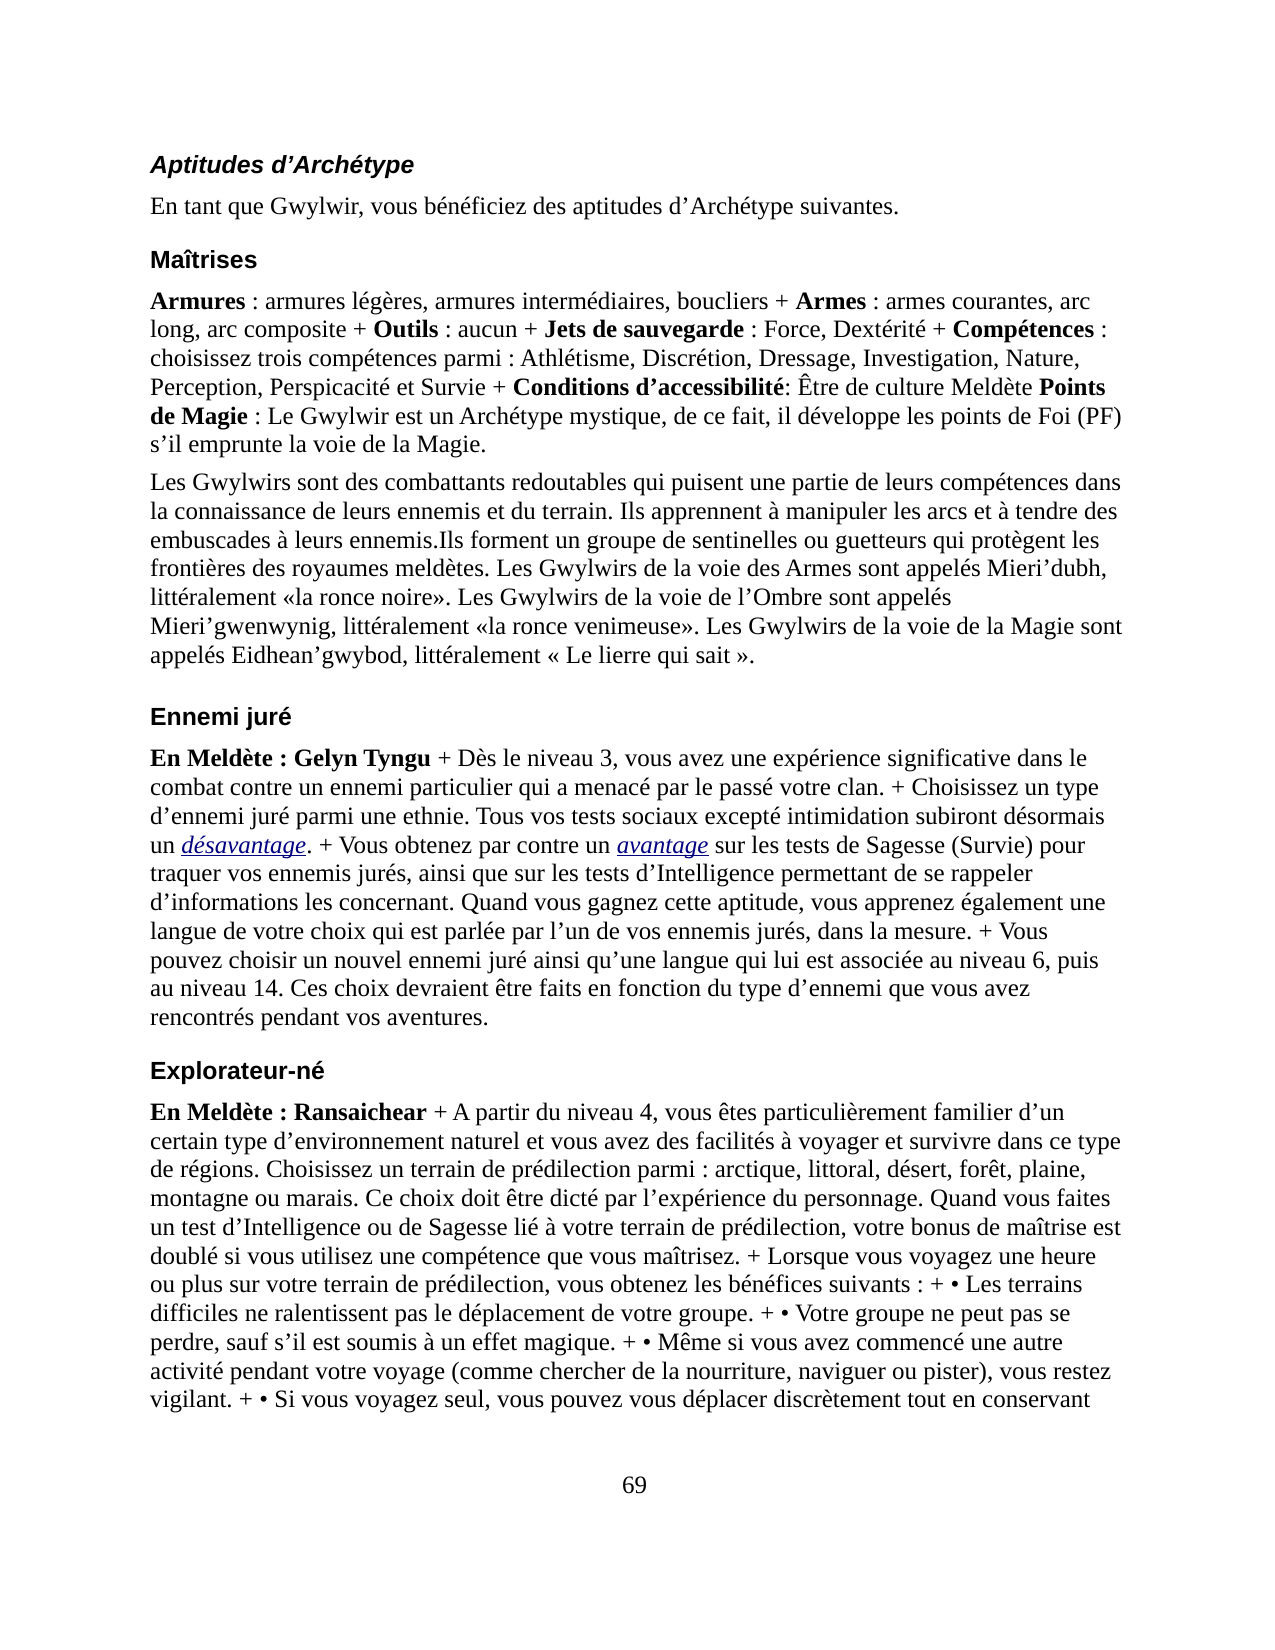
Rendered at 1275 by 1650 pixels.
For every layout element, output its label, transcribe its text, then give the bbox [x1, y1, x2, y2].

subtitle Aptitudes d’Archétype [150, 150, 1125, 178]
subtitle Maîtrises [150, 245, 1125, 273]
subtitle Ennemi juré [150, 702, 1125, 731]
subtitle Explorateur-né [150, 1056, 1125, 1084]
text En Meldète : Gelyn Tyngu + Dès le niveau 3, vous avez une expérience significative dans le combat contre un ennemi particulier qui a menacé par le passé votre clan. + Choisissez un type d’ennemi juré parmi une ethnie. Tous vos tests sociaux excepté intimidation subiront désormais un désavantage. + Vous obtenez par contre un avantage sur les tests de Sagesse (Survie) pour traquer vos ennemis jurés, ainsi que sur les tests d’Intelligence permettant de se rappeler d’informations les concernant. Quand vous gagnez cette aptitude, vous apprenez également une langue de votre choix qui est parlée par l’un de vos ennemis jurés, dans la mesure. + Vous pouvez choisir un nouvel ennemi juré ainsi qu’une langue qui lui est associée au niveau 6, puis au niveau 14. Ces choix devraient être faits en fonction du type d’ennemi que vous avez rencontrés pendant vos aventures. [150, 743, 1125, 1031]
text En Meldète : Ransaichear + A partir du niveau 4, vous êtes particulièrement familier d’un certain type d’environnement naturel et vous avez des facilités à voyager et survivre dans ce type de régions. Choisissez un terrain de prédilection parmi : arctique, littoral, désert, forêt, plaine, montagne ou marais. Ce choix doit être dicté par l’expérience du personnage. Quand vous faites un test d’Intelligence ou de Sagesse lié à votre terrain de prédilection, votre bonus de maîtrise est doublé si vous utilisez une compétence que vous maîtrisez. + Lorsque vous voyagez une heure ou plus sur votre terrain de prédilection, vous obtenez les bénéfices suivants : + • Les terrains difficiles ne ralentissent pas le déplacement de votre groupe. + • Votre groupe ne peut pas se perdre, sauf s’il est soumis à un effet magique. + • Même si vous avez commencé une autre activité pendant votre voyage (comme chercher de la nourriture, naviguer ou pister), vous restez vigilant. + • Si vous voyagez seul, vous pouvez vous déplacer discrètement tout en conservant [150, 1097, 1125, 1413]
text Les Gwylwirs sont des combattants redoutables qui puisent une partie de leurs compétences dans la connaissance de leurs ennemis et du terrain. Ils apprennent à manipuler les arcs et à tendre des embuscades à leurs ennemis.Ils forment un groupe de sentinelles ou guetteurs qui protègent les frontières des royaumes meldètes. Les Gwylwirs de la voie des Armes sont appelés Mieri’dubh, littéralement «la ronce noire». Les Gwylwirs de la voie de l’Ombre sont appelés Mieri’gwenwynig, littéralement «la ronce venimeuse». Les Gwylwirs de la voie de la Magie sont appelés Eidhean’gwybod, littéralement « Le lierre qui sait ». [150, 467, 1125, 668]
text Armures : armures légères, armures intermédiaires, boucliers + Armes : armes courantes, arc long, arc composite + Outils : aucun + Jets de sauvegarde : Force, Dextérité + Compétences : choisissez trois compétences parmi : Athlétisme, Discrétion, Dressage, Investigation, Nature, Perception, Perspicacité et Survie + Conditions d’accessibilité: Être de culture Meldète Points de Magie : Le Gwylwir est un Archétype mystique, de ce fait, il développe les points de Foi (PF) s’il emprunte la voie de la Magie. [150, 286, 1125, 458]
text En tant que Gwylwir, vous bénéficiez des aptitudes d’Archétype suivantes. [150, 191, 1125, 220]
